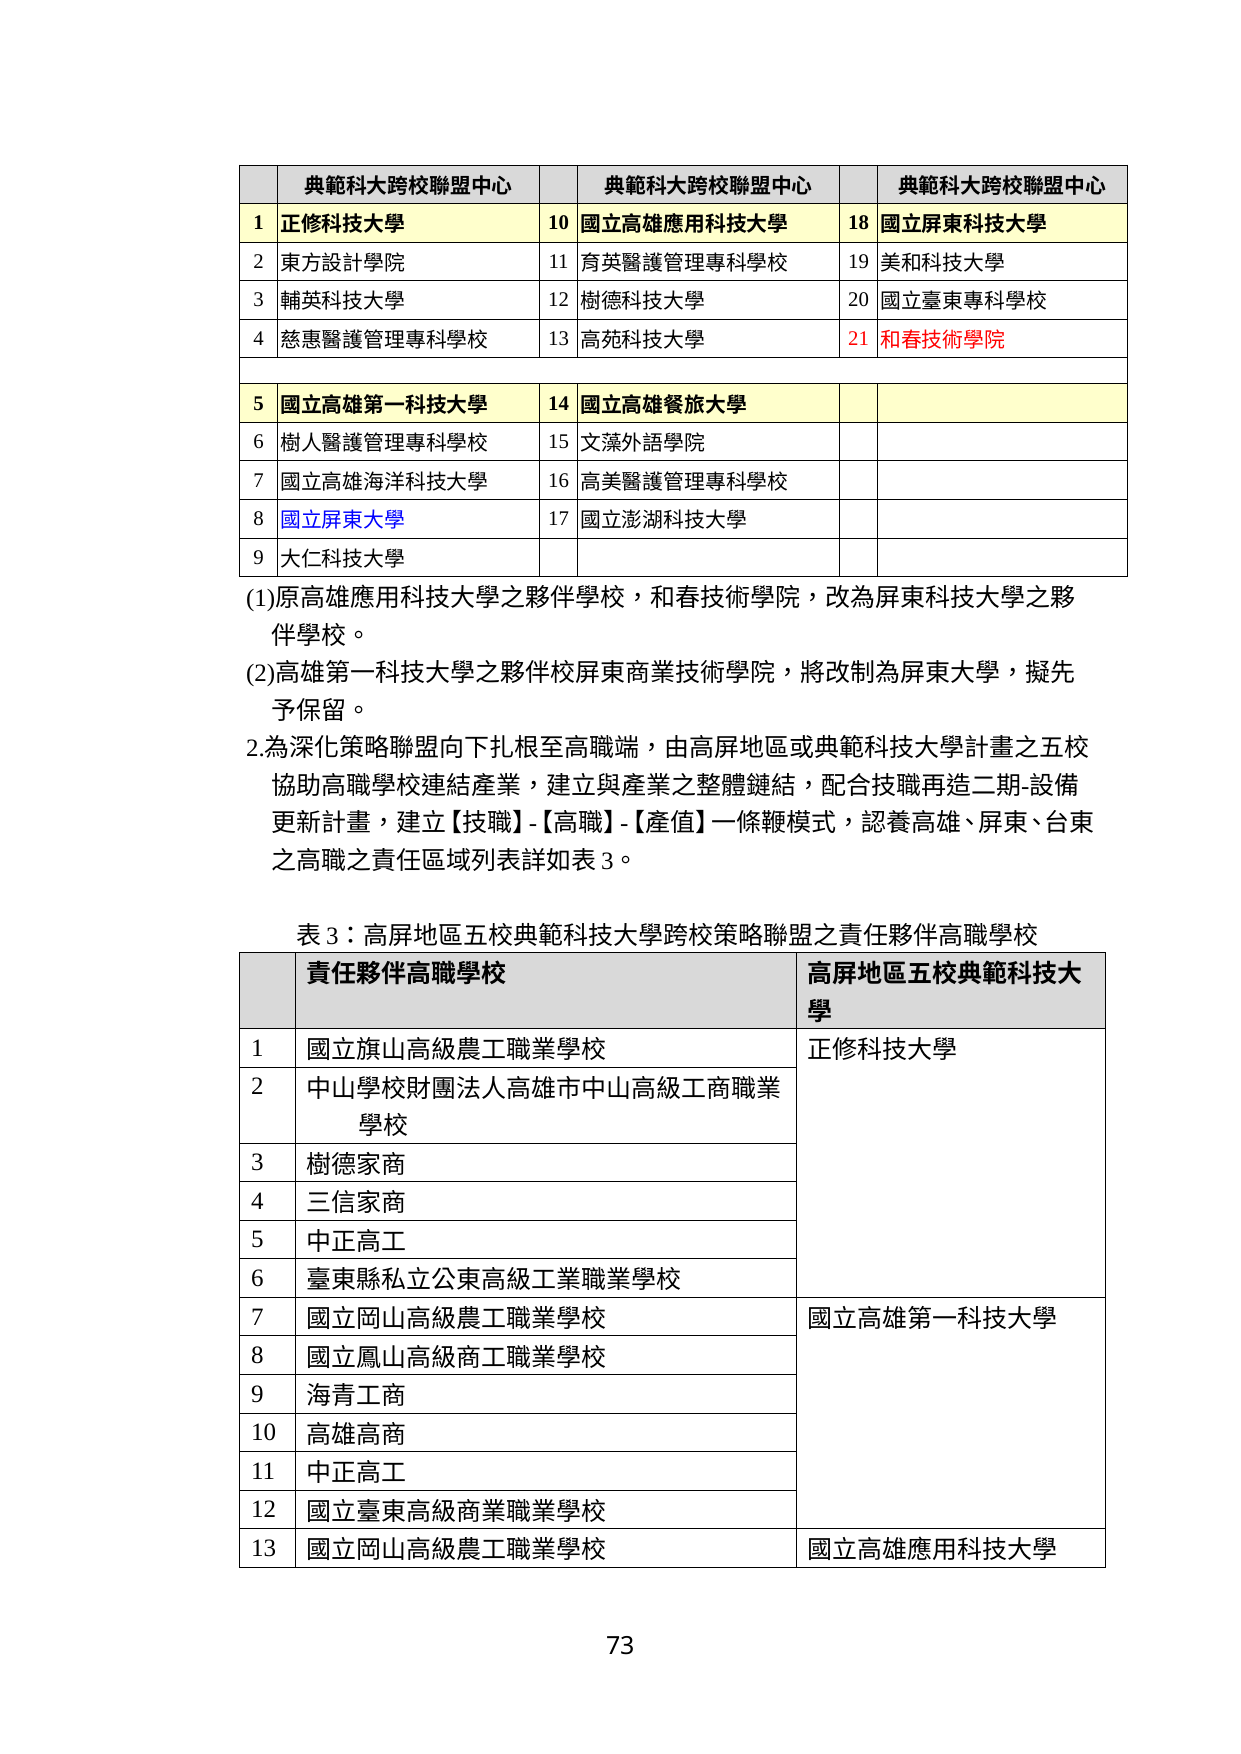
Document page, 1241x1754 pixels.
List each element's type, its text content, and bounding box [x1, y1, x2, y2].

table_cell 5 [240, 1221, 295, 1258]
table_cell 輔英科技大學 [278, 281, 539, 319]
table_cell 12 [540, 281, 577, 319]
table_cell 8 [240, 500, 277, 537]
table_cell 國立澎湖科技大學 [578, 500, 839, 537]
table_cell 國立高雄餐旅大學 [578, 384, 839, 422]
table_cell 臺東縣私立公東高級工業職業學校 [296, 1259, 796, 1297]
table_cell 13 [540, 320, 577, 357]
table_cell 2 [240, 243, 277, 280]
table_cell 18 [840, 204, 877, 242]
table_cell [540, 539, 577, 576]
table_cell 國立高雄海洋科技大學 [278, 461, 539, 499]
table_cell 國立旗山高級農工職業學校 [296, 1029, 796, 1067]
table_cell 4 [240, 1182, 295, 1220]
table_cell 國立岡山高級農工職業學校 [296, 1298, 796, 1335]
table_cell [878, 461, 1127, 499]
table_cell 中正高工 [296, 1221, 796, 1258]
table_cell 10 [540, 204, 577, 242]
table_cell 16 [540, 461, 577, 499]
table_cell [878, 500, 1127, 537]
table_cell 國立高雄第一科技大學 [797, 1298, 1105, 1528]
table_header [240, 953, 295, 1028]
table_cell [840, 539, 877, 576]
table_cell 國立屏東科技大學 [878, 204, 1127, 242]
table_cell 樹人醫護管理專科學校 [278, 423, 539, 460]
table_header 責任夥伴高職學校 [296, 953, 796, 1028]
table_cell 大仁科技大學 [278, 539, 539, 576]
table_cell 1 [240, 204, 277, 242]
table_header [840, 166, 877, 203]
table_cell 國立臺東高級商業職業學校 [296, 1491, 796, 1528]
table_cell 2 [240, 1068, 295, 1143]
table_header 典範科大跨校聯盟中心 [578, 166, 839, 203]
table_cell 國立岡山高級農工職業學校 [296, 1529, 796, 1567]
table_cell 8 [240, 1336, 295, 1374]
table_cell [240, 358, 1127, 383]
table_cell 中山學校財團法人高雄市中山高級工商職業學校 [296, 1068, 796, 1143]
table_cell 9 [240, 539, 277, 576]
table_cell 7 [240, 1298, 295, 1335]
table_cell 國立高雄應用科技大學 [797, 1529, 1105, 1567]
table_cell 11 [540, 243, 577, 280]
table_cell 19 [840, 243, 877, 280]
table_header [540, 166, 577, 203]
table_cell 7 [240, 461, 277, 499]
table_cell 海青工商 [296, 1375, 796, 1412]
table_cell 中正高工 [296, 1452, 796, 1489]
table_cell [878, 384, 1127, 422]
text 表3：高屏地區五校典範科技大學跨校策略聯盟之責任夥伴高職學校 [221, 914, 1094, 952]
table_header 典範科大跨校聯盟中心 [878, 166, 1127, 203]
table_cell 6 [240, 423, 277, 460]
table_cell 3 [240, 1144, 295, 1181]
table_cell 15 [540, 423, 577, 460]
table_cell 樹德科技大學 [578, 281, 839, 319]
table_cell 高美醫護管理專科學校 [578, 461, 839, 499]
table_cell 文藻外語學院 [578, 423, 839, 460]
table_cell 6 [240, 1259, 295, 1297]
table_header [240, 166, 277, 203]
table_cell 17 [540, 500, 577, 537]
table_cell 5 [240, 384, 277, 422]
table_cell 4 [240, 320, 277, 357]
text (2)高雄第一科技大學之夥伴校屏東商業技術學院，將改制為屏東大學，擬先予保留。 [246, 652, 1094, 727]
table_cell [840, 500, 877, 537]
table_cell [840, 461, 877, 499]
table_cell 9 [240, 1375, 295, 1412]
table_cell 正修科技大學 [278, 204, 539, 242]
table_cell 10 [240, 1414, 295, 1451]
table_header 典範科大跨校聯盟中心 [278, 166, 539, 203]
table_cell 國立屏東大學 [278, 500, 539, 537]
table_cell 1 [240, 1029, 295, 1067]
table_cell 國立鳳山高級商工職業學校 [296, 1336, 796, 1374]
table_cell 21 [840, 320, 877, 357]
table_cell 13 [240, 1529, 295, 1567]
table_cell 11 [240, 1452, 295, 1489]
table_header 高屏地區五校典範科技大學 [797, 953, 1105, 1028]
table_cell 14 [540, 384, 577, 422]
table_cell 美和科技大學 [878, 243, 1127, 280]
table_cell 高苑科技大學 [578, 320, 839, 357]
table_cell 20 [840, 281, 877, 319]
text 2.為深化策略聯盟向下扎根至高職端，由高屏地區或典範科技大學計畫之五校協助高職學校連結產業，建立與產業之整體鏈結，配合技職再造二期-設備更新計畫，建立【技職】-【高職】-【產值】一條鞭模式，認養高雄、屏東、台東之高職之責任區域列表詳如表3。 [246, 727, 1094, 877]
text (1)原高雄應用科技大學之夥伴學校，和春技術學院，改為屏東科技大學之夥伴學校。 [246, 577, 1094, 652]
table_cell 高雄高商 [296, 1414, 796, 1451]
table_cell 國立高雄第一科技大學 [278, 384, 539, 422]
table_cell [578, 539, 839, 576]
table_cell 正修科技大學 [797, 1029, 1105, 1297]
table_cell 12 [240, 1491, 295, 1528]
table_cell 三信家商 [296, 1182, 796, 1220]
table_cell [840, 423, 877, 460]
table_cell 和春技術學院 [878, 320, 1127, 357]
table_cell [878, 423, 1127, 460]
table_cell [840, 384, 877, 422]
table_cell 國立臺東專科學校 [878, 281, 1127, 319]
table_cell 3 [240, 281, 277, 319]
table_cell 樹德家商 [296, 1144, 796, 1181]
table_cell 慈惠醫護管理專科學校 [278, 320, 539, 357]
table_cell 育英醫護管理專科學校 [578, 243, 839, 280]
table_cell 國立高雄應用科技大學 [578, 204, 839, 242]
table_cell 東方設計學院 [278, 243, 539, 280]
table_cell [878, 539, 1127, 576]
